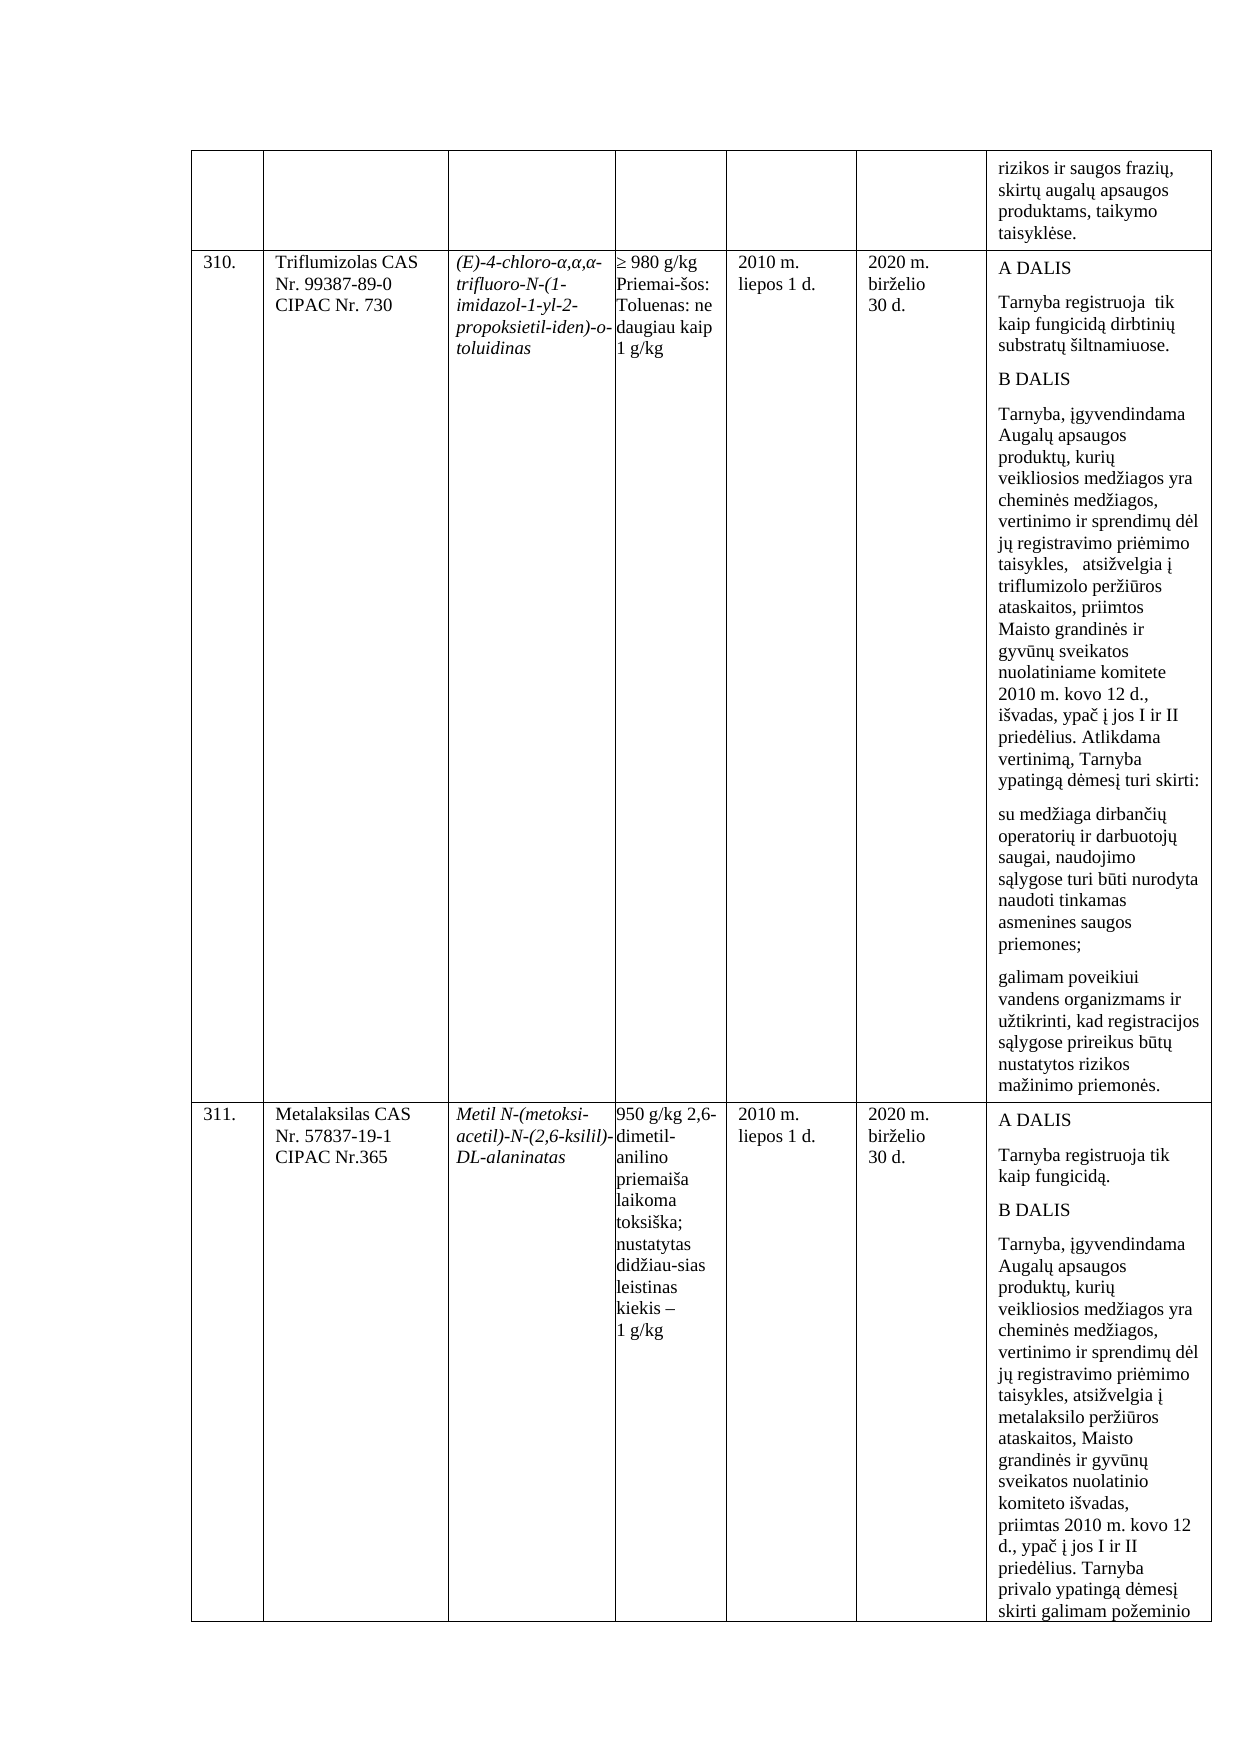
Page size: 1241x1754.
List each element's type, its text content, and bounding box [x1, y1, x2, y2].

table_cell [187, 250, 191, 1102]
table_cell 950 g/kg 2,6-dimetil-anilino priemaiša laikoma toksiška; nustatytas didžiau-sias leistinas kiekis – 1 g/kg [616, 1103, 726, 1621]
table_cell [616, 151, 726, 250]
table_cell rizikos ir saugos frazių, skirtų augalų apsaugos produktams, taikymo taisyklėse. [987, 151, 1211, 250]
table_cell [857, 151, 986, 250]
table_cell (E)-4-chloro-α,α,α-trifluoro-N-(1-imidazol-1-yl-2-propoksietil-iden)-o-toluidinas [449, 251, 615, 1102]
table_cell [187, 150, 191, 250]
table_cell [264, 151, 448, 250]
table_cell 2010 m. liepos 1 d. [727, 1103, 856, 1621]
table_cell 2020 m. birželio 30 d. [857, 1103, 986, 1621]
table_cell [449, 151, 615, 250]
table_cell A DALIS Tarnyba registruoja tik kaip fungicidą. B DALIS Tarnyba, įgyvendindama Augalų apsaugos produktų, kurių veikliosios medžiagos yra cheminės medžiagos, vertinimo ir sprendimų dėl jų registravimo priėmimo taisykles, atsižvelgia į metalaksilo peržiūros ataskaitos, Maisto grandinės ir gyvūnų sveikatos nuolatinio komiteto išvadas, priimtas 2010 m. kovo 12 d., ypač į jos I ir II priedėlius. Tarnyba privalo ypatingą dėmesį skirti galimam požeminio [987, 1103, 1211, 1621]
table_cell [192, 151, 263, 250]
table_cell 2020 m. birželio 30 d. [857, 251, 986, 1102]
table_cell Metalaksilas CAS Nr. 57837-19-1 CIPAC Nr.365 [264, 1103, 448, 1621]
table_cell [727, 151, 856, 250]
table_cell [187, 1102, 191, 1621]
table_cell ≥ 980 g/kg Priemai-šos: Toluenas: ne daugiau kaip 1 g/kg [616, 251, 726, 1102]
table_cell 2010 m. liepos 1 d. [727, 251, 856, 1102]
table_cell A DALIS Tarnyba registruoja tik kaip fungicidą dirbtinių substratų šiltnamiuose. B DALIS Tarnyba, įgyvendindama Augalų apsaugos produktų, kurių veikliosios medžiagos yra cheminės medžiagos, vertinimo ir sprendimų dėl jų registravimo priėmimo taisykles, atsižvelgia į triflumizolo peržiūros ataskaitos, priimtos Maisto grandinės ir gyvūnų sveikatos nuolatiniame komitete 2010 m. kovo 12 d., išvadas, ypač į jos I ir II priedėlius. Atlikdama vertinimą, Tarnyba ypatingą dėmesį turi skirti: su medžiaga dirbančių operatorių ir darbuotojų saugai, naudojimo sąlygose turi būti nurodyta naudoti tinkamas asmenines saugos priemones; galimam poveikiui vandens organizmams ir užtikrinti, kad registracijos sąlygose prireikus būtų nustatytos rizikos mažinimo priemonės. [987, 251, 1211, 1102]
table_cell 311. [192, 1103, 263, 1621]
table_cell 310. [192, 251, 263, 1102]
table_cell Metil N-(metoksi-acetil)-N-(2,6-ksilil)-DL-alaninatas [449, 1103, 615, 1621]
table_cell Triflumizolas CAS Nr. 99387-89-0 CIPAC Nr. 730 [264, 251, 448, 1102]
